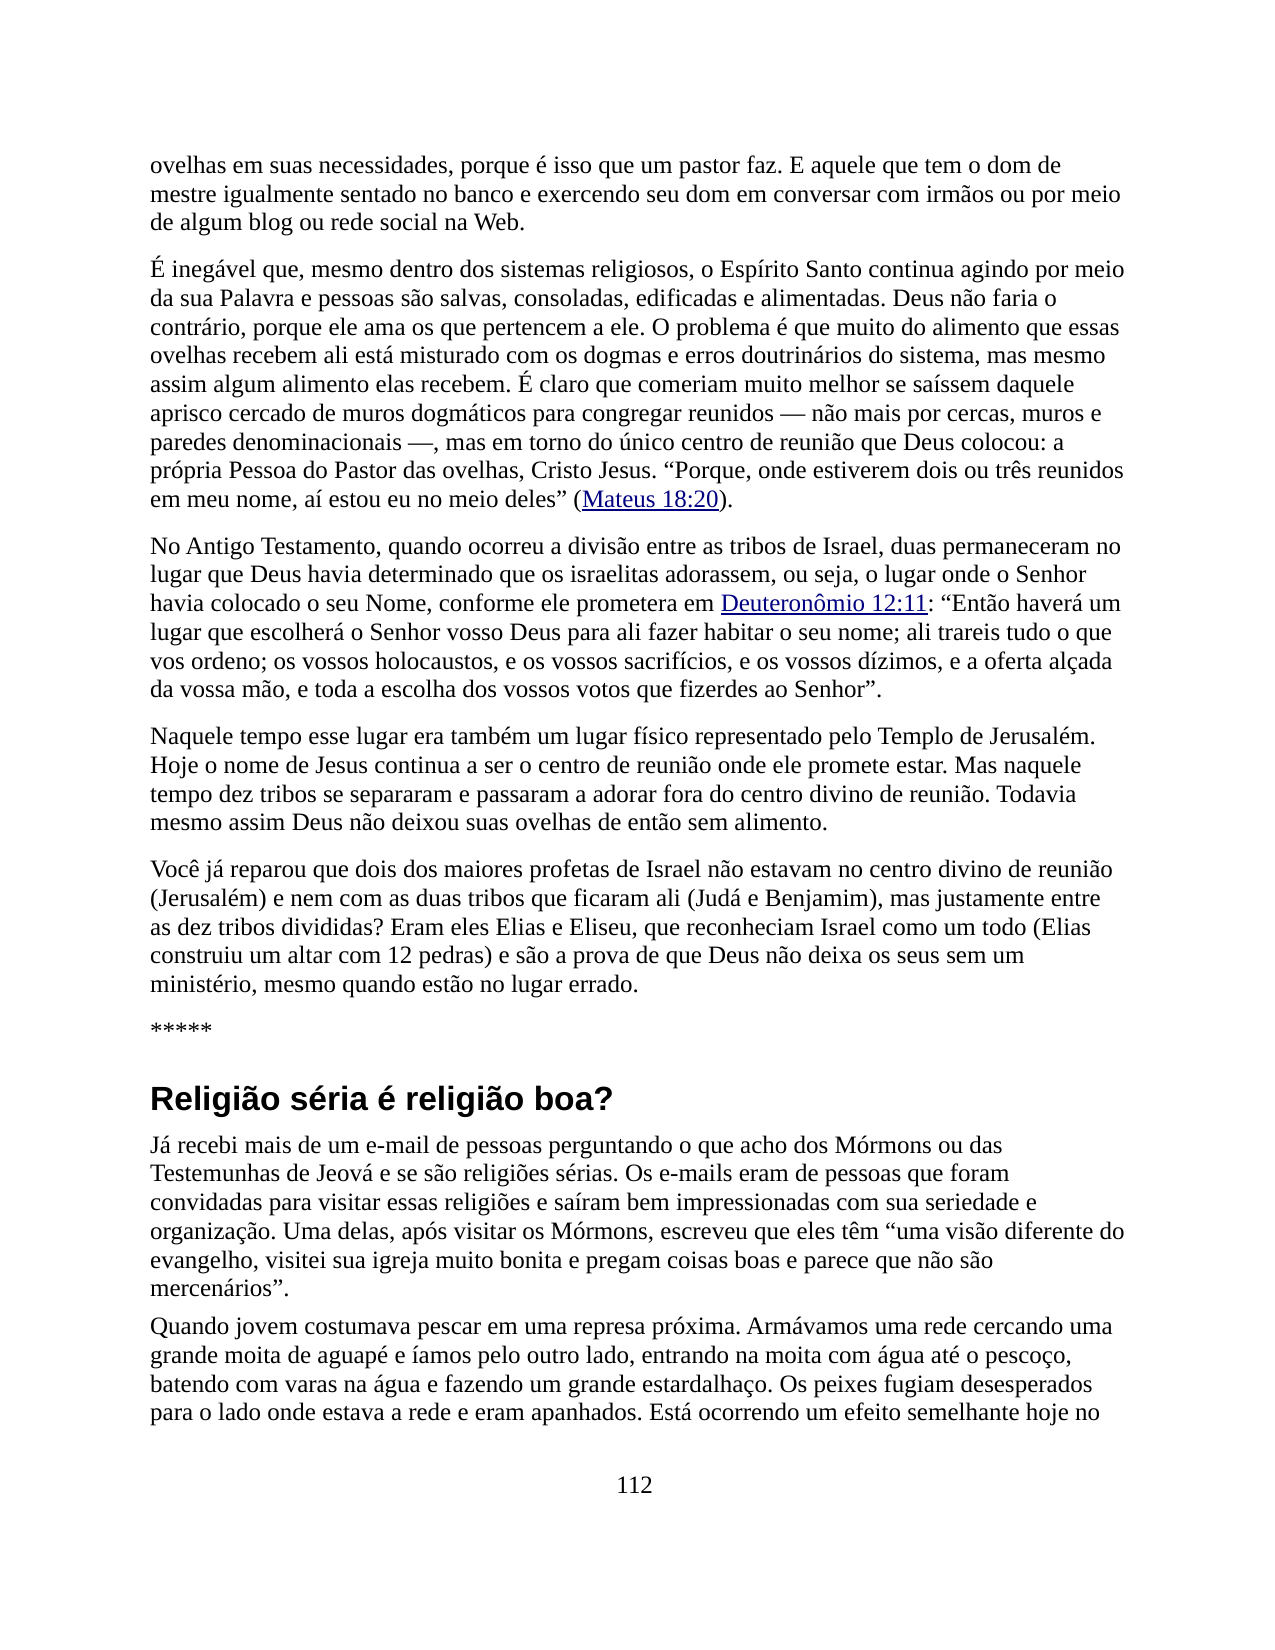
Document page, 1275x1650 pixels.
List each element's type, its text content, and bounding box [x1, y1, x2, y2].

text ovelhas em suas necessidades, porque é isso que um pastor faz. E aquele que tem o dom de mestre igualmente sentado no banco e exercendo seu dom em conversar com irmãos ou por meio de algum blog ou rede social na Web. [150, 150, 1125, 236]
text No Antigo Testamento, quando ocorreu a divisão entre as tribos de Israel, duas permaneceram no lugar que Deus havia determinado que os israelitas adorassem, ou seja, o lugar onde o Senhor havia colocado o seu Nome, conforme ele prometera em Deuteronômio 12:11: “Então haverá um lugar que escolherá o Senhor vosso Deus para ali fazer habitar o seu nome; ali trareis tudo o que vos ordeno; os vossos holocaustos, e os vossos sacrifícios, e os vossos dízimos, e a oferta alçada da vossa mão, e toda a escolha dos vossos votos que fizerdes ao Senhor”. [150, 531, 1125, 703]
text ***** [150, 1016, 1125, 1044]
text Você já reparou que dois dos maiores profetas de Israel não estavam no centro divino de reunião (Jerusalém) e nem com as duas tribos que ficaram ali (Judá e Benjamim), mas justamente entre as dez tribos divididas? Eram eles Elias e Eliseu, que reconheciam Israel como um todo (Elias construiu um altar com 12 pedras) e são a prova de que Deus não deixa os seus sem um ministério, mesmo quando estão no lugar errado. [150, 854, 1125, 998]
text É inegável que, mesmo dentro dos sistemas religiosos, o Espírito Santo continua agindo por meio da sua Palavra e pessoas são salvas, consoladas, edificadas e alimentadas. Deus não faria o contrário, porque ele ama os que pertencem a ele. O problema é que muito do alimento que essas ovelhas recebem ali está misturado com os dogmas e erros doutrinários do sistema, mas mesmo assim algum alimento elas recebem. É claro que comeriam muito melhor se saíssem daquele aprisco cercado de muros dogmáticos para congregar reunidos — não mais por cercas, muros e paredes denominacionais —, mas em torno do único centro de reunião que Deus colocou: a própria Pessoa do Pastor das ovelhas, Cristo Jesus. “Porque, onde estiverem dois ou três reunidos em meu nome, aí estou eu no meio deles” (Mateus 18:20). [150, 254, 1125, 513]
text Naquele tempo esse lugar era também um lugar físico representado pelo Templo de Jerusalém. Hoje o nome de Jesus continua a ser o centro de reunião onde ele promete estar. Mas naquele tempo dez tribos se separaram e passaram a adorar fora do centro divino de reunião. Todavia mesmo assim Deus não deixou suas ovelhas de então sem alimento. [150, 721, 1125, 836]
text Quando jovem costumava pescar em uma represa próxima. Armávamos uma rede cercando uma grande moita de aguapé e íamos pelo outro lado, entrando na moita com água até o pescoço, batendo com varas na água e fazendo um grande estardalhaço. Os peixes fugiam desesperados para o lado onde estava a rede e eram apanhados. Está ocorrendo um efeito semelhante hoje no [150, 1311, 1125, 1426]
text Já recebi mais de um e-mail de pessoas perguntando o que acho dos Mórmons ou das Testemunhas de Jeová e se são religiões sérias. Os e-mails eram de pessoas que foram convidadas para visitar essas religiões e saíram bem impressionadas com sua seriedade e organização. Uma delas, após visitar os Mórmons, escreveu que eles têm “uma visão diferente do evangelho, visitei sua igreja muito bonita e pregam coisas boas e parece que não são mercenários”. [150, 1130, 1125, 1302]
subtitle Religião séria é religião boa? [150, 1078, 1125, 1117]
